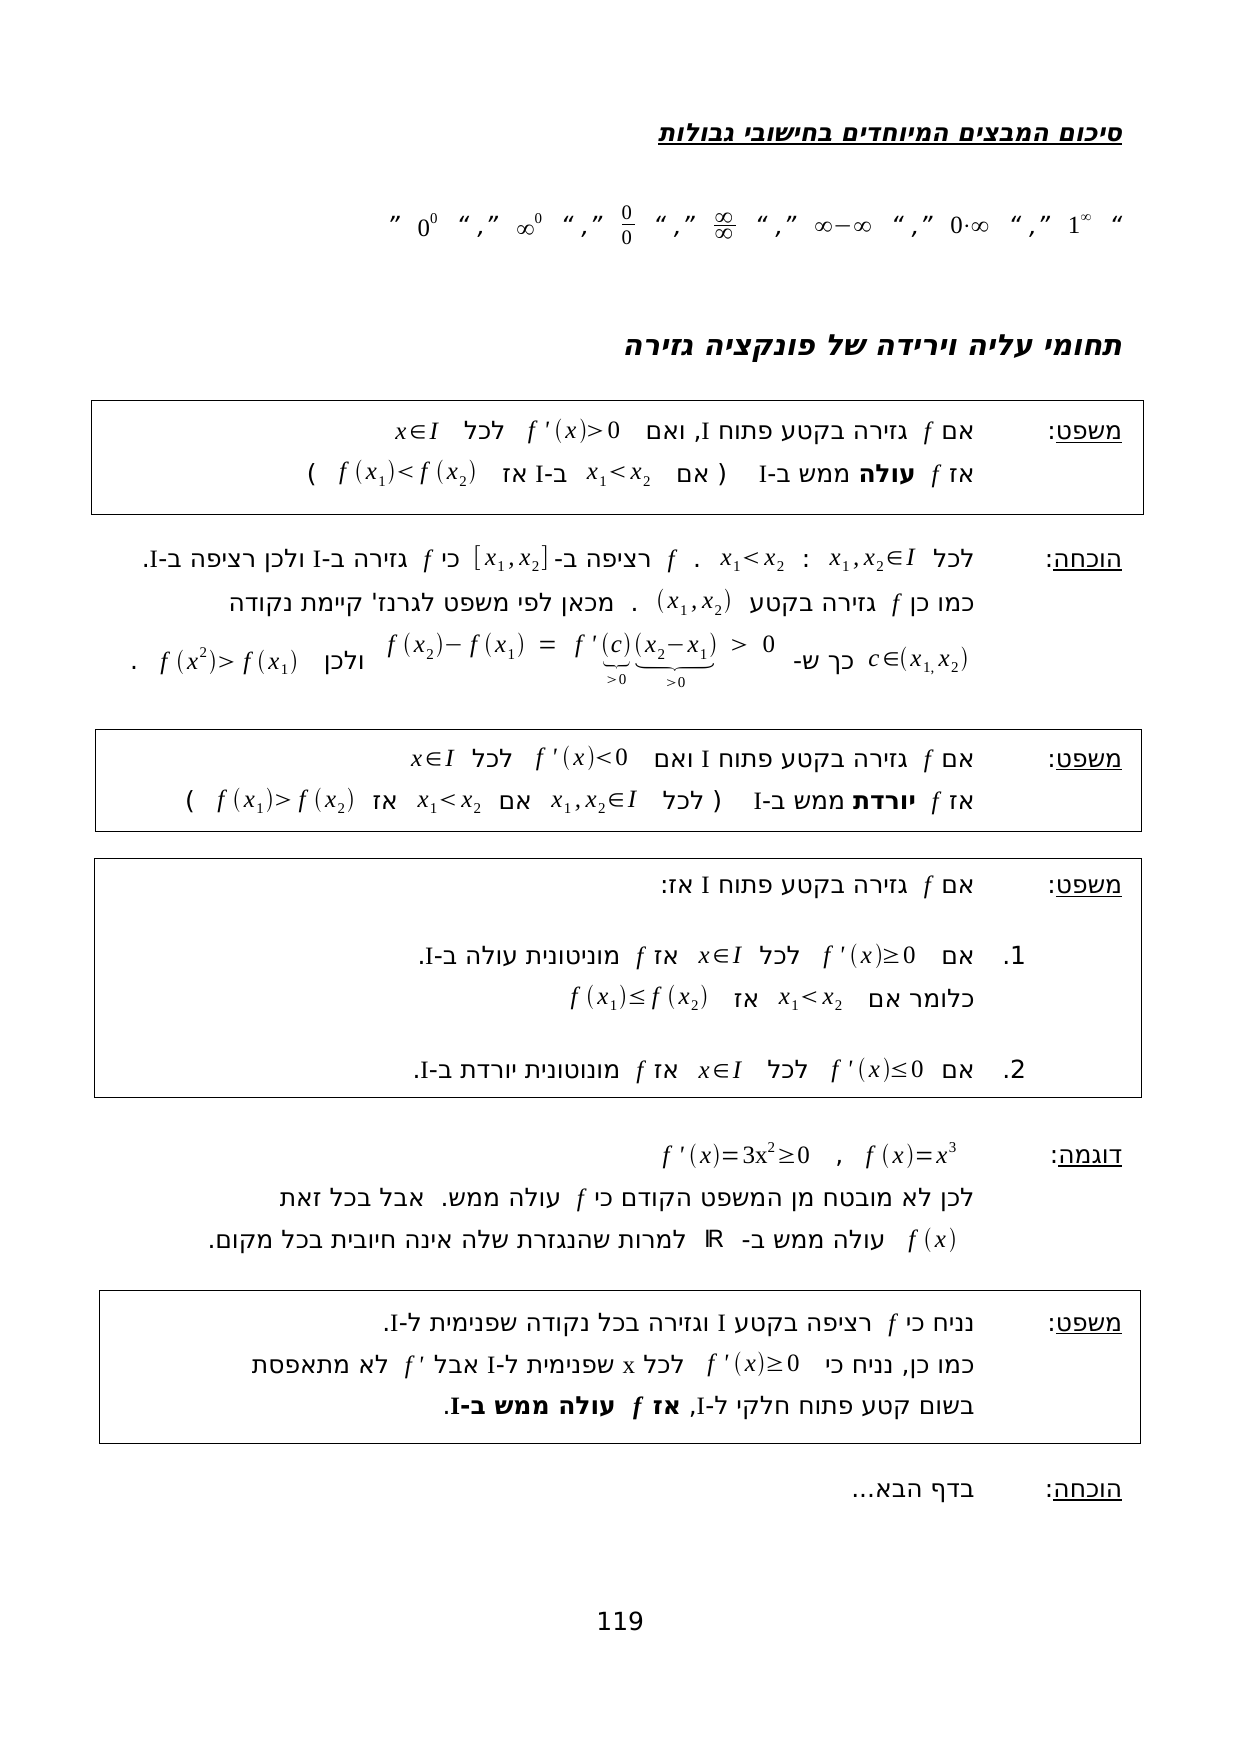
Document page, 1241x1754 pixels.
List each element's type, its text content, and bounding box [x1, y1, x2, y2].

subtitle תחומי עליה וירידה של פונקציה גזירה [118, 329, 1122, 363]
text כך ש-ולכן . [118, 631, 974, 690]
text לכן לא מובטח מן המשפט הקודם כי f עולה ממש. אבל בכל זאת [118, 1183, 974, 1212]
text משפט: אם f גזירה בקטע פתוח I, ואם לכל [118, 416, 1122, 446]
list סיכום המבצים המיוחדים בחישובי גבולות [118, 118, 1122, 147]
text הוכחה: בדף הבא... [118, 1474, 1122, 1504]
text משפט: נניח כי f רציפה בקטע I וגזירה בכל נקודה שפנימית ל-I. [118, 1308, 1122, 1337]
text כמו כן, נניח כי לכל x שפנימית ל-I אבל f '‎ לא מתאפסת [118, 1350, 974, 1379]
list אם לכלאז f מוניטונית עולה ב-I. [118, 941, 1026, 970]
text “”, “”, “”, “”, “”, “”, “” [118, 201, 1122, 250]
text אז f עולה ממש ב-I ( אם ב-I אז ) [118, 458, 974, 489]
text כמו כן f גזירה בקטע. מכאן לפי משפט לגרנז' קיימת נקודה [118, 587, 974, 618]
text הוכחה: לכל:. f רציפה ב- כי f גזירה ב-I ולכן רציפה ב-I. [118, 543, 1122, 575]
text אז f יורדת ממש ב-I ( לכל אםאז) [118, 785, 974, 817]
text עולה ממש ב-למרות שהנגזרת שלה אינה חיובית בכל מקום. [118, 1225, 974, 1254]
text משפט: אם f גזירה בקטע פתוח I אז: [118, 871, 1122, 928]
list כלומר אם אז [118, 983, 1026, 1043]
text דוגמה: , [118, 1138, 1122, 1171]
text משפט: אם f גזירה בקטע פתוח I ואם לכל [118, 744, 1122, 773]
list אםלכל אז f מונוטונית יורדת ב-I. [118, 1055, 1026, 1085]
text בשום קטע פתוח חלקי ל-I, אז f עולה ממש ב-I. [118, 1391, 974, 1421]
